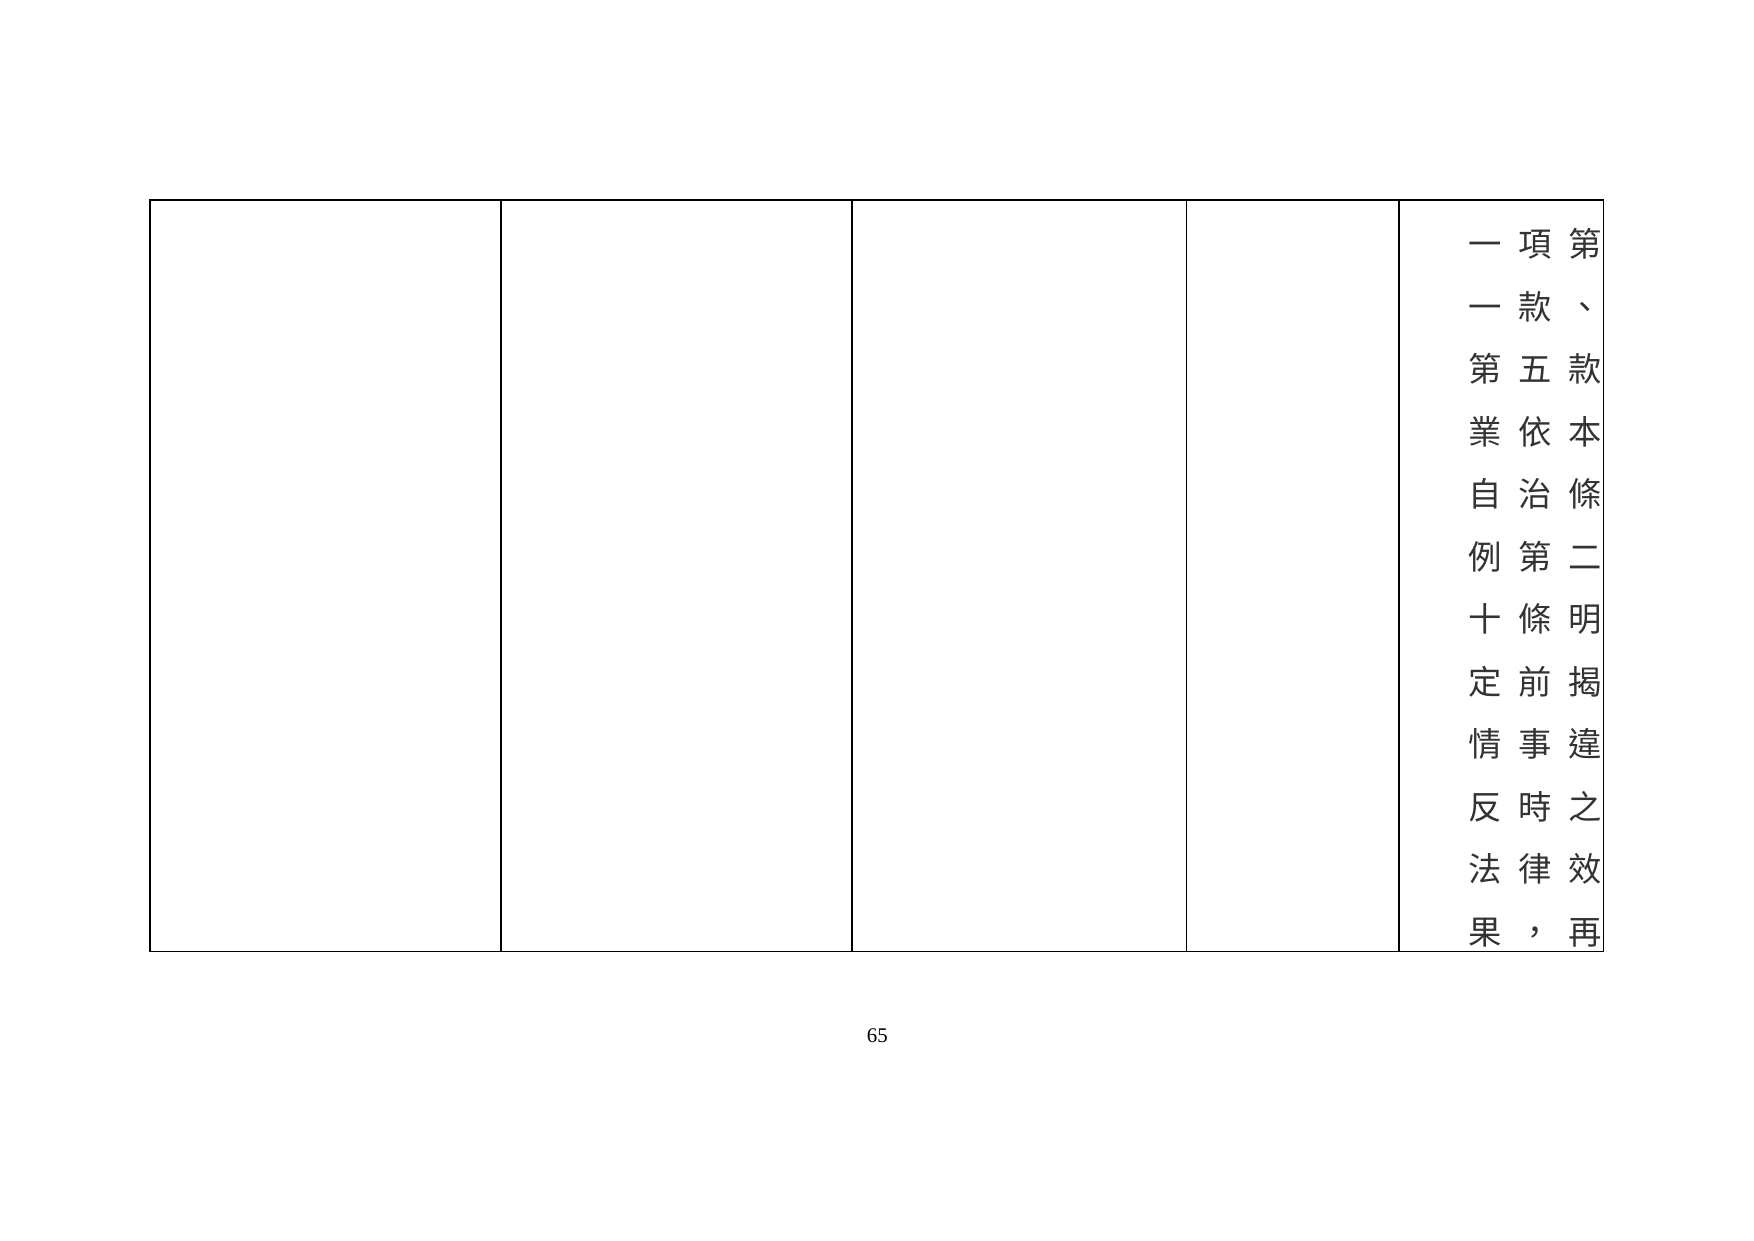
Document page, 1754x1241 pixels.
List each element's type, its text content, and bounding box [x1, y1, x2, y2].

table_cell [853, 201, 1186, 951]
table_cell 一項第一款、第五款業依本自治條例第二十條明定前揭情事違反時之法律效果，再 [1400, 201, 1603, 951]
table_cell [502, 201, 851, 951]
table_cell [151, 201, 500, 951]
table_cell [1187, 201, 1398, 951]
